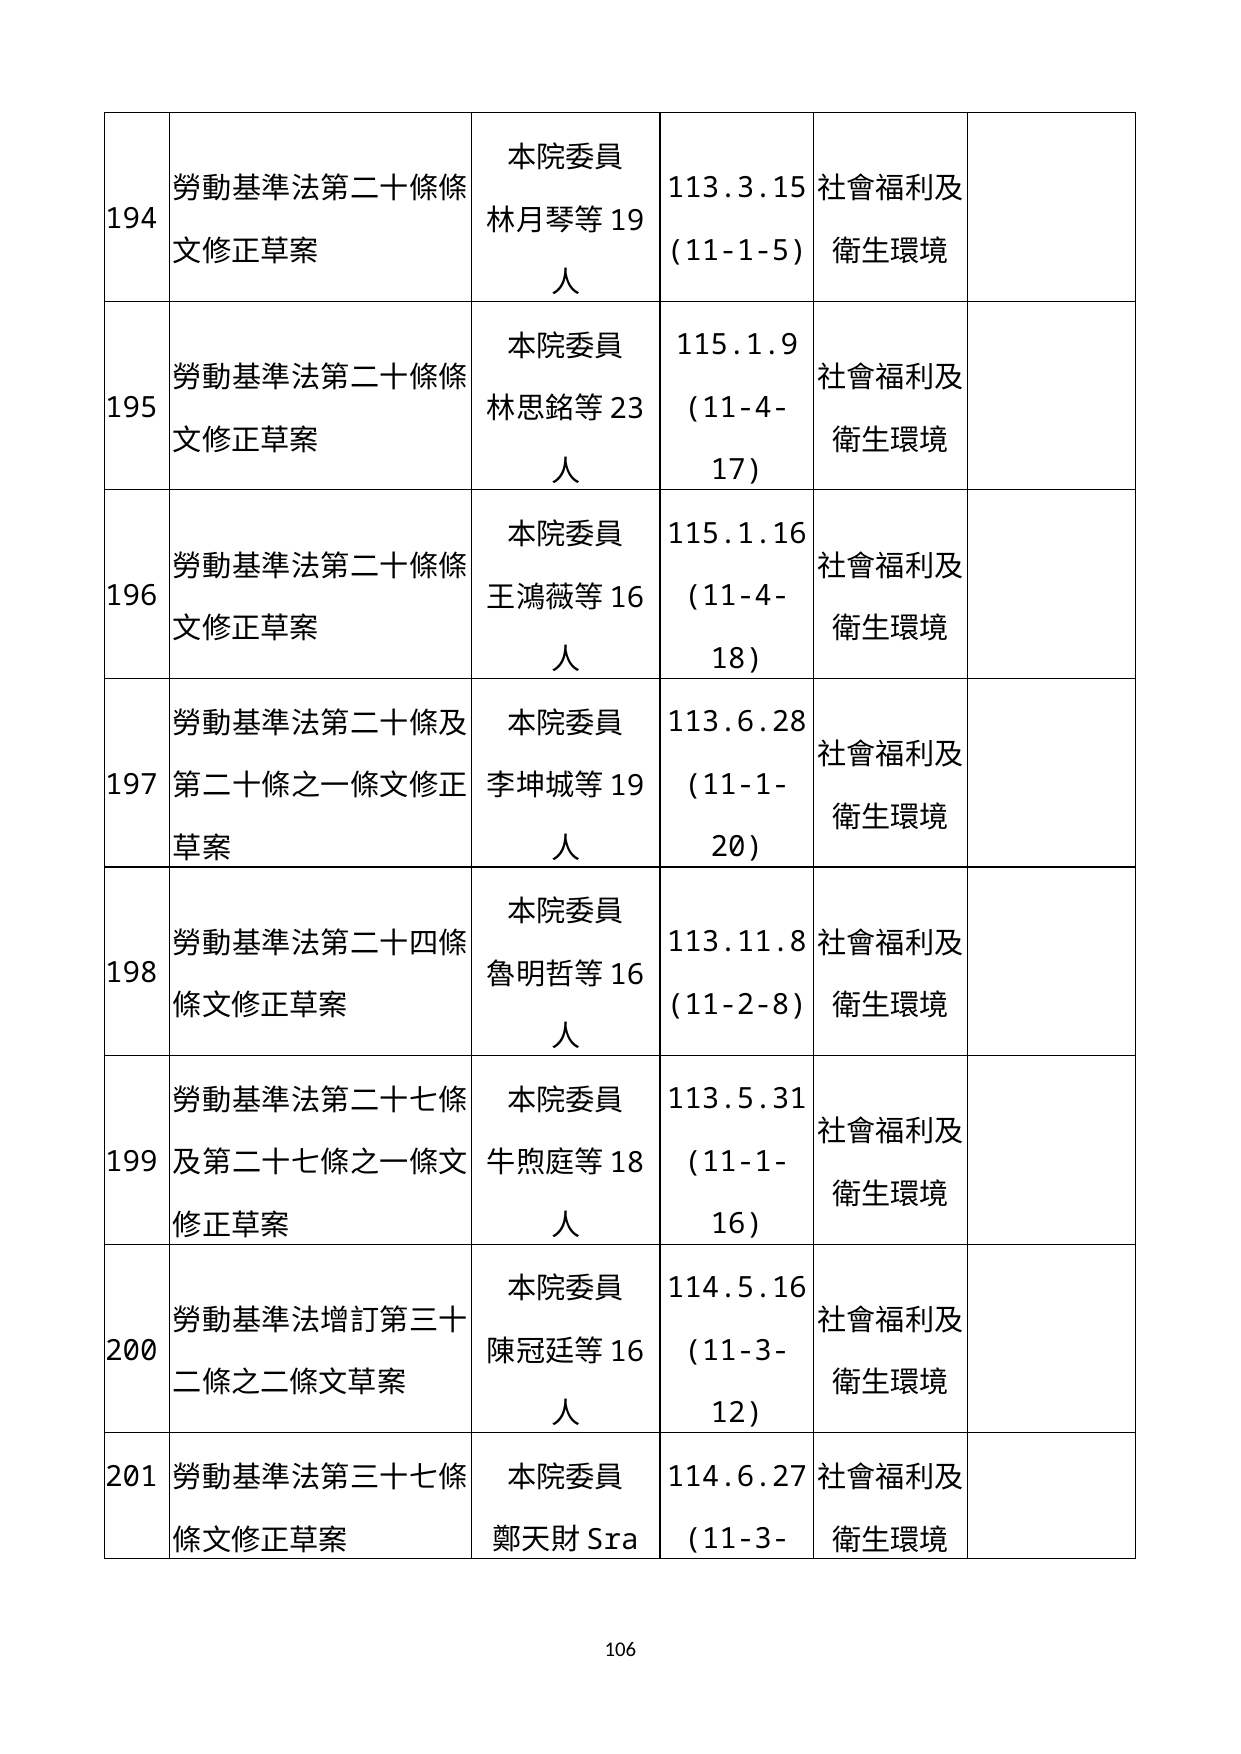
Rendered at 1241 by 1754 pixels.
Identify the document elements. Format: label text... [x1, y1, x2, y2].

table_cell 勞動基準法增訂第三十二條之二條文草案 [170, 1245, 471, 1432]
table_cell 勞動基準法第二十條條文修正草案 [170, 490, 471, 678]
table_cell 勞動基準法第二十四條條文修正草案 [170, 868, 471, 1055]
table_cell [105, 302, 169, 489]
table_cell 社會福利及衛生環境 [814, 302, 967, 489]
table_cell 社會福利及衛生環境 [814, 1245, 967, 1432]
table_cell 114.5.16 (11-3-12) [661, 1245, 813, 1432]
table_cell 勞動基準法第二十條條文修正草案 [170, 302, 471, 489]
table_cell 社會福利及衛生環境 [814, 868, 967, 1055]
table_cell [105, 1056, 169, 1243]
table_cell 本院委員 李坤城等19人 [472, 679, 659, 866]
table_cell 本院委員 林思銘等23人 [472, 302, 659, 489]
table_cell 本院委員 鄭天財Sra [472, 1433, 659, 1558]
table_cell 勞動基準法第二十七條及第二十七條之一條文修正草案 [170, 1056, 471, 1243]
table_cell [968, 113, 1135, 301]
table_cell [105, 868, 169, 1055]
table_cell 114.6.27 (11-3- [661, 1433, 813, 1558]
table_cell [968, 679, 1135, 866]
table_cell 社會福利及衛生環境 [814, 113, 967, 301]
table_cell 113.5.31 (11-1-16) [661, 1056, 813, 1243]
table_cell [105, 113, 169, 301]
table_cell [105, 490, 169, 678]
table_cell 115.1.9 (11-4-17) [661, 302, 813, 489]
table_cell 勞動基準法第二十條條文修正草案 [170, 113, 471, 301]
table_cell 本院委員 林月琴等19人 [472, 113, 659, 301]
table_cell [105, 1433, 169, 1558]
table_cell [968, 868, 1135, 1055]
table_cell [968, 1056, 1135, 1243]
table_cell 本院委員 王鴻薇等16人 [472, 490, 659, 678]
table_cell 115.1.16 (11-4-18) [661, 490, 813, 678]
table_cell 本院委員 陳冠廷等16人 [472, 1245, 659, 1432]
table_cell [968, 302, 1135, 489]
table_cell [105, 679, 169, 866]
table_cell [105, 1245, 169, 1432]
table_cell 社會福利及衛生環境 [814, 1056, 967, 1243]
table_cell 113.6.28 (11-1-20) [661, 679, 813, 866]
table_cell [968, 490, 1135, 678]
table_cell 本院委員 魯明哲等16人 [472, 868, 659, 1055]
table_cell 勞動基準法第三十七條條文修正草案 [170, 1433, 471, 1558]
table_cell 本院委員 牛煦庭等18人 [472, 1056, 659, 1243]
table_cell 113.11.8 (11-2-8) [661, 868, 813, 1055]
table_cell 社會福利及衛生環境 [814, 490, 967, 678]
table_cell [968, 1245, 1135, 1432]
table_cell 113.3.15 (11-1-5) [661, 113, 813, 301]
table_cell [968, 1433, 1135, 1558]
table_cell 社會福利及衛生環境 [814, 1433, 967, 1558]
table_cell 勞動基準法第二十條及第二十條之一條文修正草案 [170, 679, 471, 866]
table_cell 社會福利及衛生環境 [814, 679, 967, 866]
